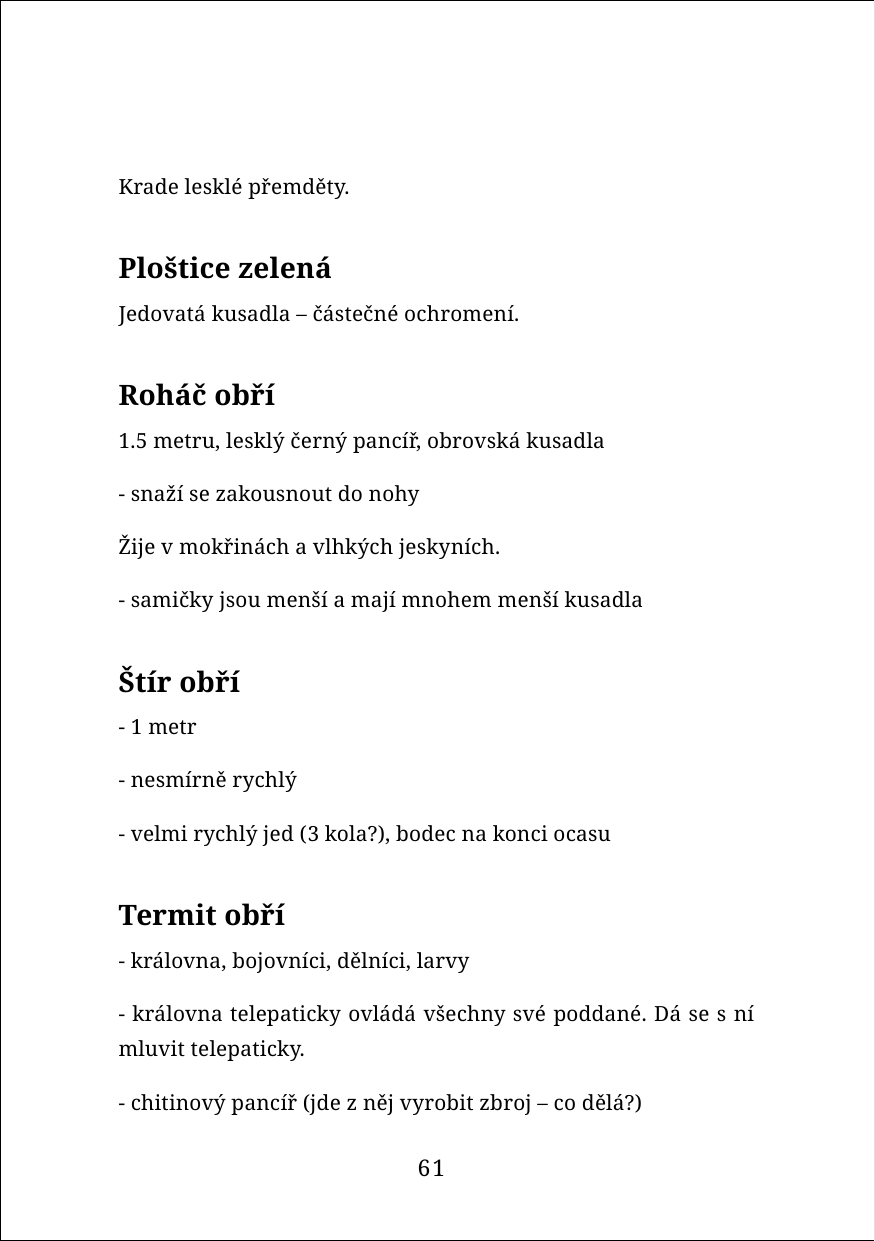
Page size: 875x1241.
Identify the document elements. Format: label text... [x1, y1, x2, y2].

subtitle Štír obří [118, 662, 756, 701]
text Žije v mokřinách a vlhkých jeskyních. [118, 532, 756, 561]
text - samičky jsou menší a mají mnohem menší kusadla [118, 585, 756, 614]
subtitle Termit obří [118, 896, 756, 934]
text 1.5 metru, lesklý černý pancíř, obrovská kusadla [118, 426, 756, 454]
text - nesmírně rychlý [118, 766, 756, 794]
text - chitinový pancíř (jde z něj vyrobit zbroj – co dělá?) [118, 1088, 756, 1116]
text - velmi rychlý jed (3 kola?), bodec na konci ocasu [118, 819, 756, 847]
text - snaží se zakousnout do nohy [118, 479, 756, 507]
text - 1 metr [118, 712, 756, 741]
text Krade lesklé přemděty. [118, 172, 756, 200]
subtitle Roháč obří [118, 376, 756, 414]
text - královna telepaticky ovládá všechny své poddané. Dá se s ní mluvit telepaticky. [118, 999, 756, 1063]
text - královna, bojovníci, dělníci, larvy [118, 946, 756, 974]
text Jedovatá kusadla – částečné ochromení. [118, 299, 756, 327]
subtitle Ploštice zelená [118, 249, 756, 287]
